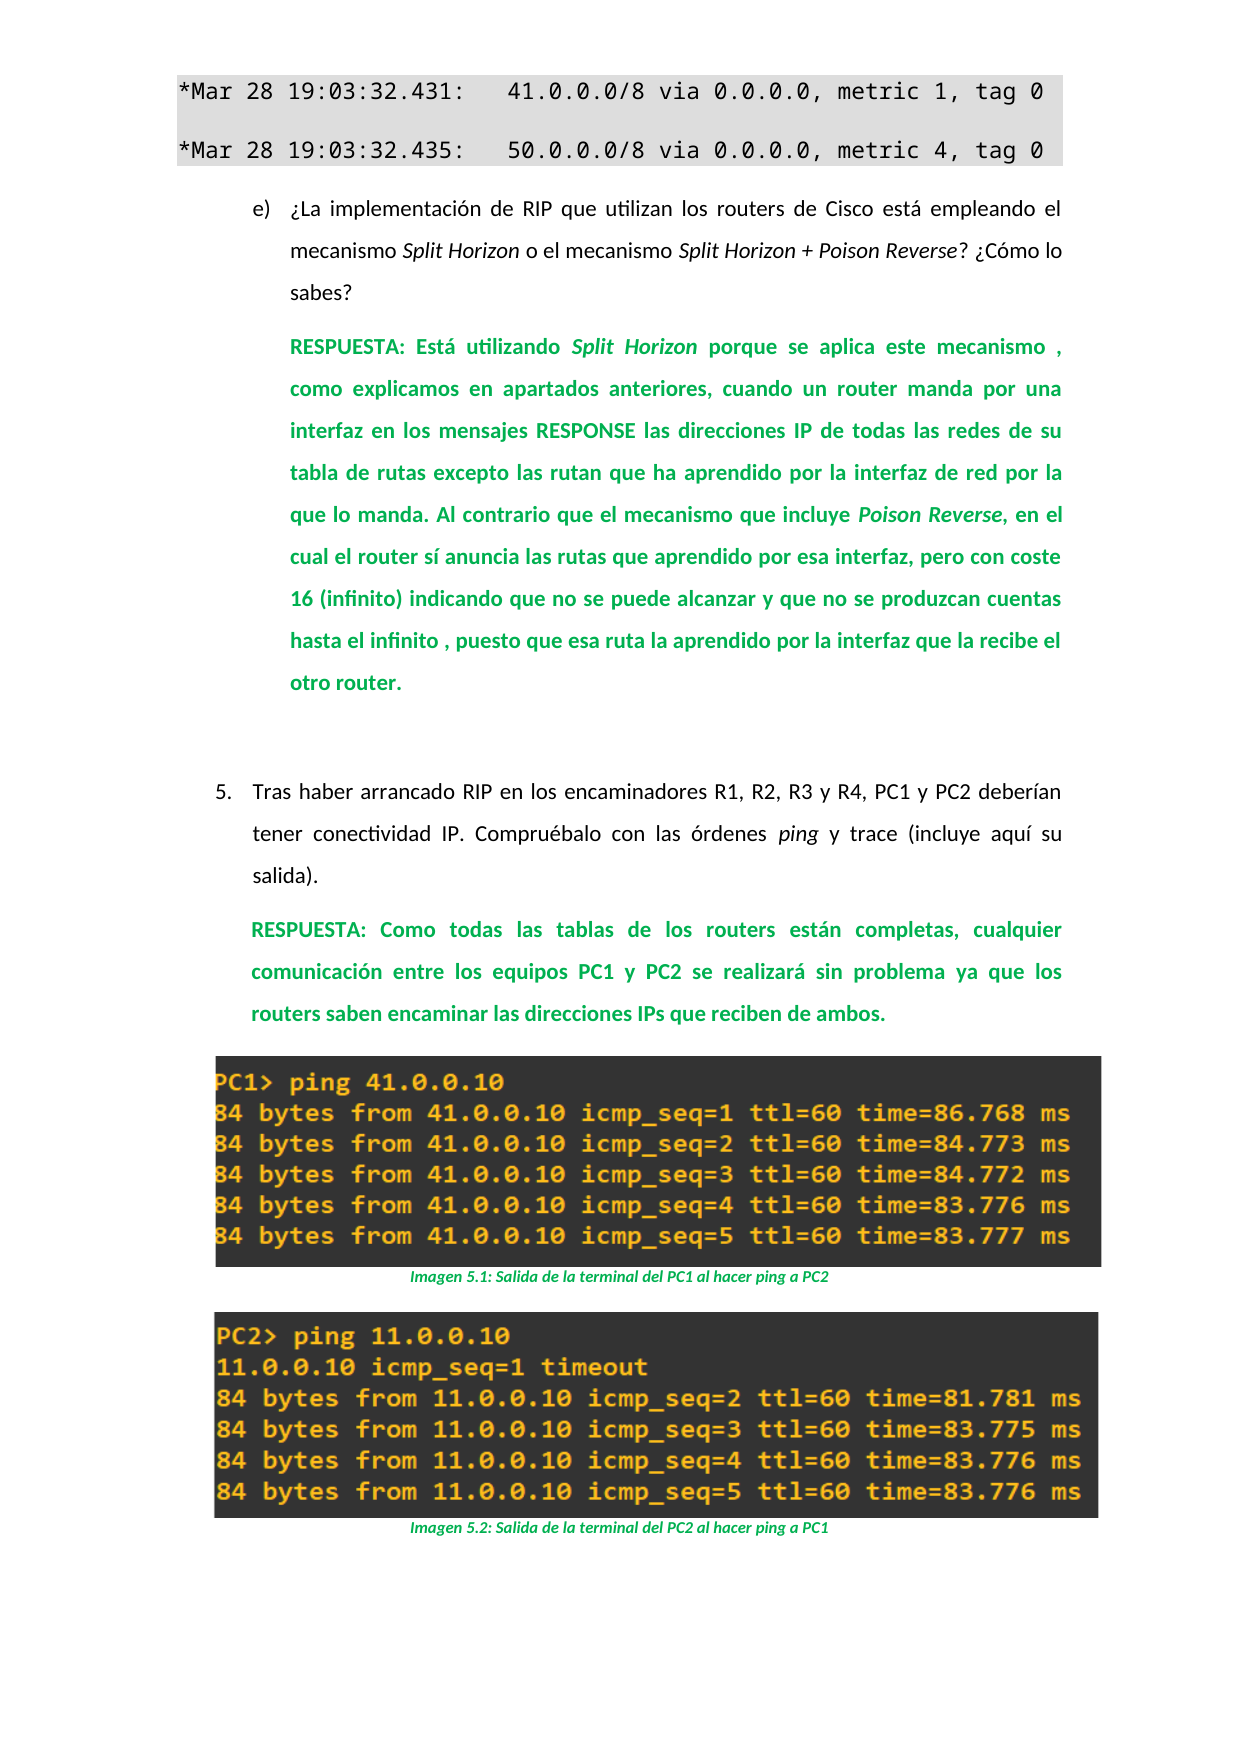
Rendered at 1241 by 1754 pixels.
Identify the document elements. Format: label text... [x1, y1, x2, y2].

text Imagen 5.1: Salida de la terminal del PC1 al hacer ping a PC2 [177, 1054, 1063, 1287]
text *Mar 28 19:03:32.435: 50.0.0.0/8 via 0.0.0.0, metric 4, tag 0 [177, 134, 1063, 166]
text Imagen 5.2: Salida de la terminal del PC2 al hacer ping a PC1 [177, 1310, 1063, 1537]
list Tras haber arrancado RIP en los encaminadores R1, R2, R3 y R4, PC1 y PC2 deberían tener conectividad IP. Compruébalo con las órdenes ping y trace (incluye aquí su salida). [215, 777, 1063, 889]
text RESPUESTA: Está utilizando Split Horizon porque se aplica este mecanismo , como explicamos en apartados anteriores, cuando un router manda por una interfaz en los mensajes RESPONSE las direcciones IP de todas las redes de su tabla de rutas excepto las rutan que ha aprendido por la interfaz de red por la que lo manda. Al contrario que el mecanismo que incluye Poison Reverse, en el cual el router sí anuncia las rutas que aprendido por esa interfaz, pero con coste 16 (infinito) indicando que no se puede alcanzar y que no se produzcan cuentas hasta el infinito , puesto que esa ruta la aprendido por la interfaz que la recibe el otro router. [290, 332, 1063, 696]
list ¿La implementación de RIP que utilizan los routers de Cisco está empleando el mecanismo Split Horizon o el mecanismo Split Horizon + Poison Reverse? ¿Cómo lo sabes? [252, 194, 1063, 306]
text RESPUESTA: Como todas las tablas de los routers están completas, cualquier comunicación entre los equipos PC1 y PC2 se realizará sin problema ya que los routers saben encaminar las direcciones IPs que reciben de ambos. [251, 915, 1063, 1027]
text *Mar 28 19:03:32.431: 41.0.0.0/8 via 0.0.0.0, metric 1, tag 0 [177, 75, 1063, 106]
